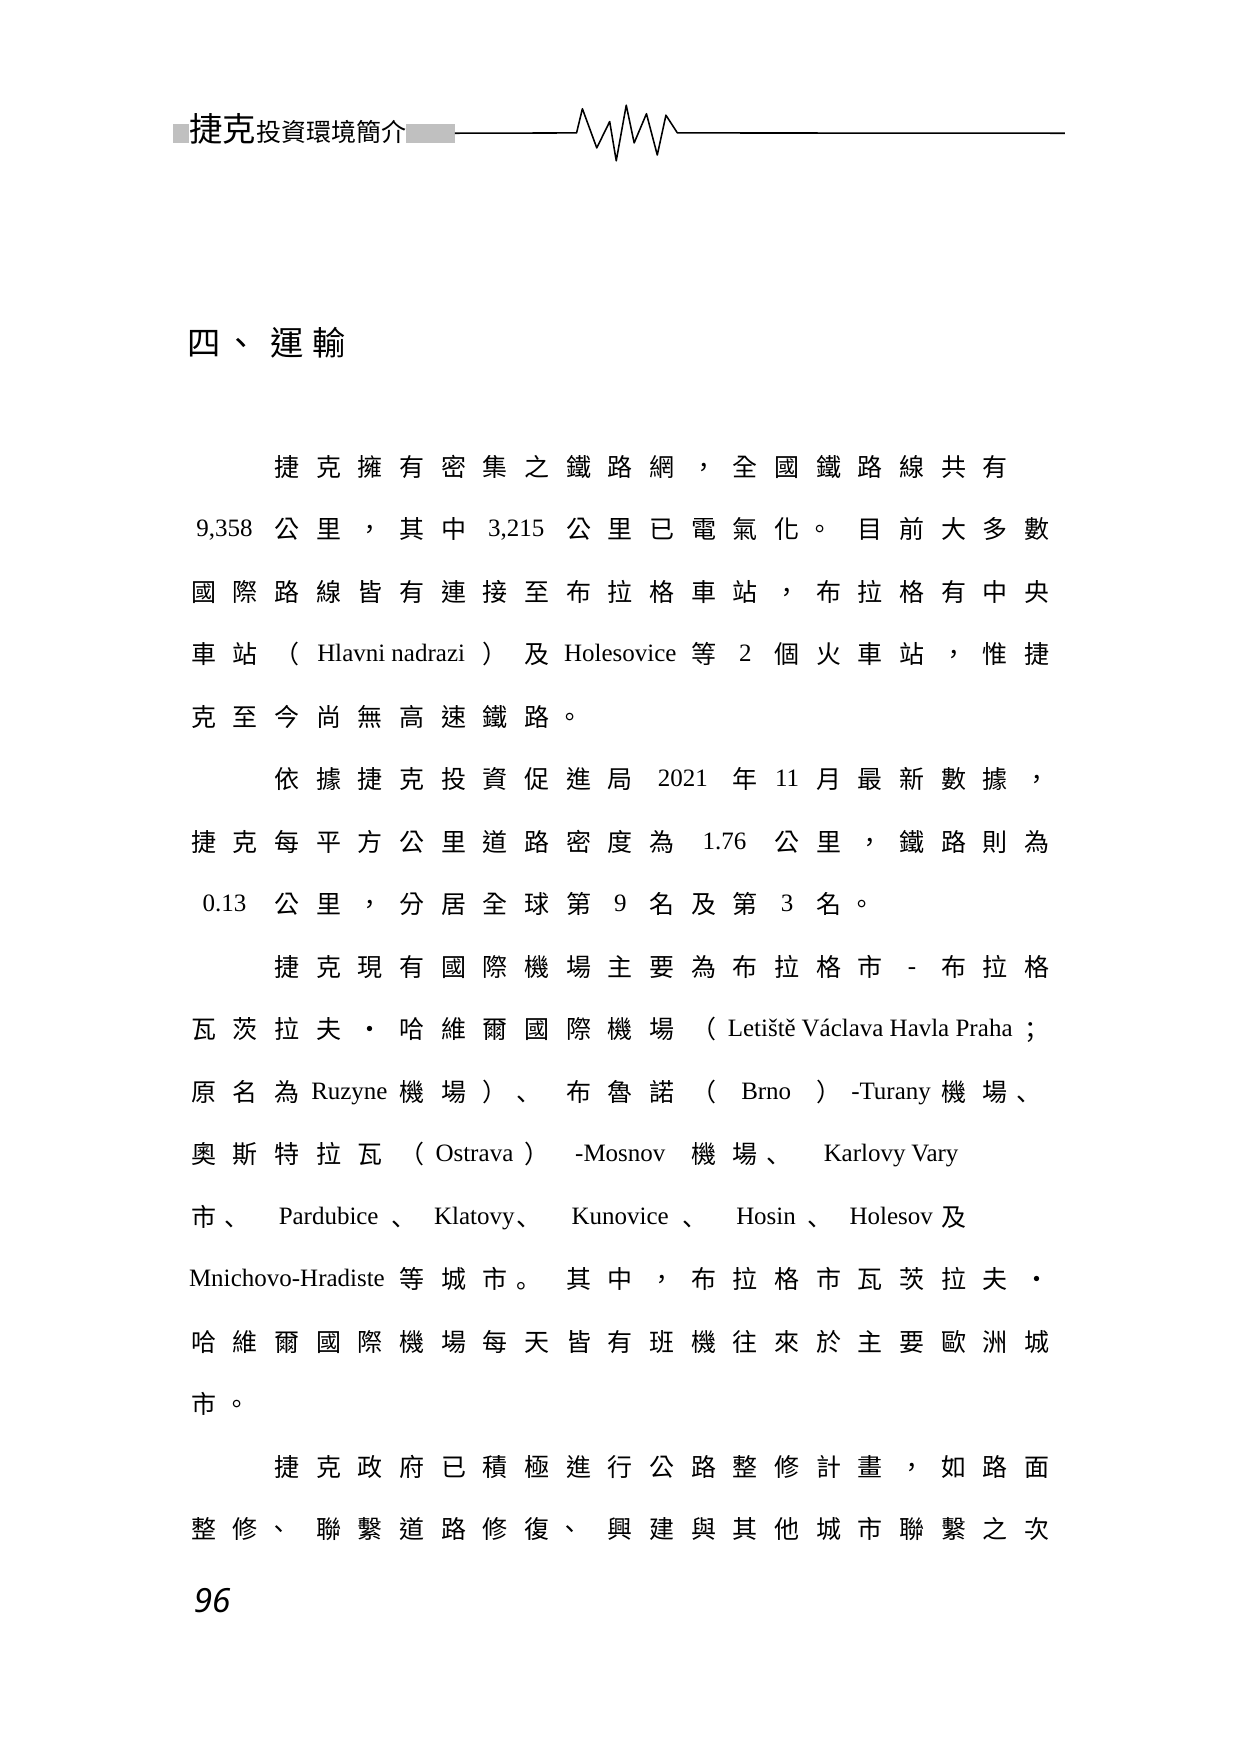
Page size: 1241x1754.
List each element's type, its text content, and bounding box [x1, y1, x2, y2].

text 四、運輸 [183, 299, 1058, 361]
text 捷克現有國際機場主要為布拉格市-布拉格瓦茨拉夫•哈維爾國際機場（Letiště Václava Havla Praha；原名為Ruzyne機場）、布魯諾（Brno）-Turany機場、奧斯特拉瓦（Ostrava）-Mosnov機場、Karlovy Vary市、Pardubice、Klatovy、Kunovice、Hosin、Holesov及Mnichovo-Hradiste等城市。其中，布拉格市瓦茨拉夫•哈維爾國際機場每天皆有班機往來於主要歐洲城市。 [183, 924, 1058, 1424]
text 捷克擁有密集之鐵路網，全國鐵路線共有9,358公里，其中3,215公里已電氣化。目前大多數國際路線皆有連接至布拉格車站，布拉格有中央車站（Hlavni nadrazi）及Holesovice等2個火車站，惟捷克至今尚無高速鐵路。 [183, 424, 1058, 736]
text 捷克政府已積極進行公路整修計畫，如路面整修、聯繫道路修復、興建與其他城市聯繫之次 [183, 1424, 1058, 1549]
text 依據捷克投資促進局2021年11月最新數據，捷克每平方公里道路密度為1.76公里，鐵路則為0.13公里，分居全球第9名及第3名。 [183, 736, 1058, 924]
